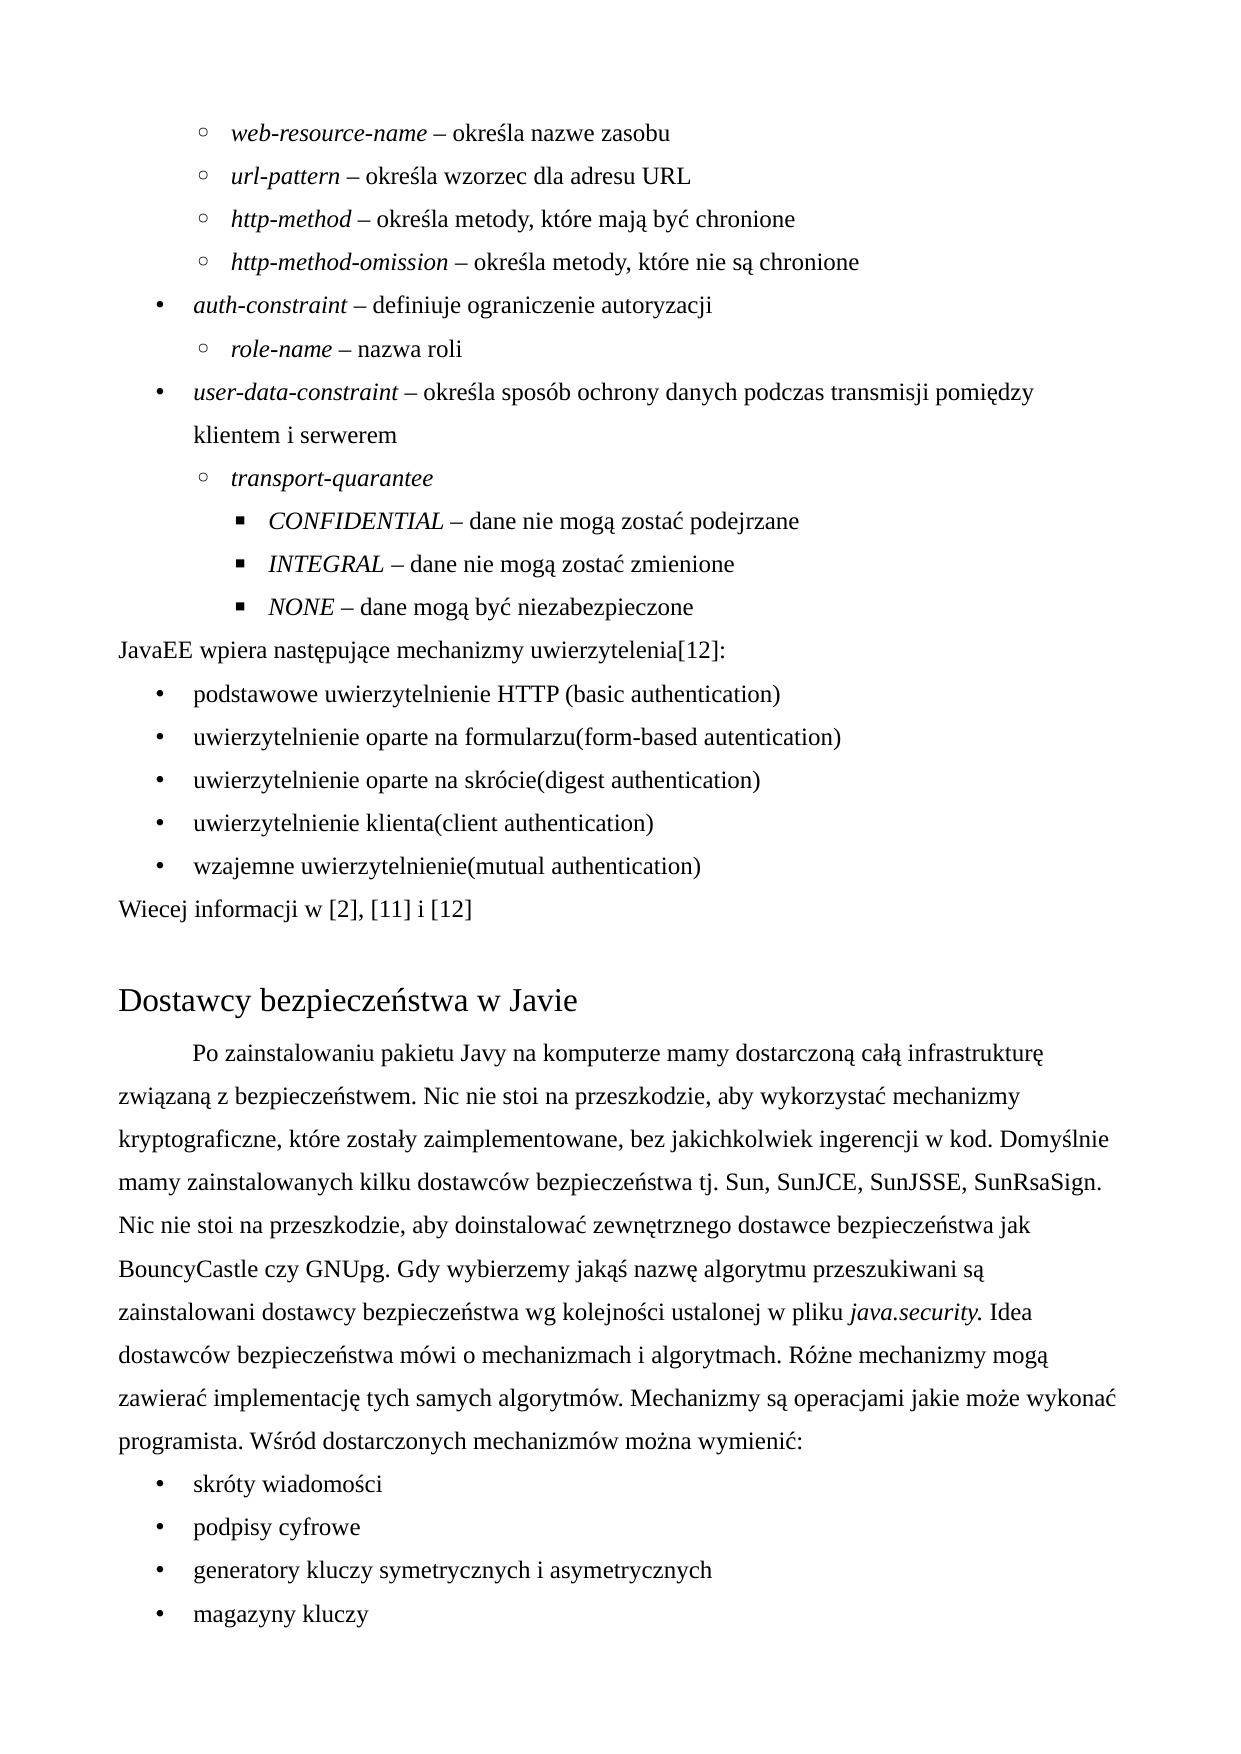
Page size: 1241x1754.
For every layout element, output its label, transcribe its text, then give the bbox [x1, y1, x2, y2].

list web-resource-name – określa nazwe zasobu [193, 118, 1122, 147]
text Wiecej informacji w [2], [11] i [12] [118, 894, 1122, 923]
list generatory kluczy symetrycznych i asymetrycznych [156, 1556, 1122, 1584]
list http-method-omission – określa metody, które nie są chronione [193, 247, 1122, 276]
list NONE – dane mogą być niezabezpieczone [231, 592, 1122, 621]
list magazyny kluczy [156, 1599, 1122, 1627]
text JavaEE wpiera następujące mechanizmy uwierzytelenia[12]: [118, 636, 1122, 664]
list http-method – określa metody, które mają być chronione [193, 204, 1122, 233]
list uwierzytelnienie oparte na skrócie(digest authentication) [156, 765, 1122, 794]
list podstawowe uwierzytelnienie HTTP (basic authentication) [156, 679, 1122, 707]
list podpisy cyfrowe [156, 1512, 1122, 1541]
list role-name – nazwa roli [193, 334, 1122, 362]
list CONFIDENTIAL – dane nie mogą zostać podejrzane [231, 506, 1122, 535]
list INTEGRAL – dane nie mogą zostać zmienione [231, 549, 1122, 578]
list auth-constraint – definiuje ograniczenie autoryzacji [156, 291, 1122, 319]
text Dostawcy bezpieczeństwa w Javie [118, 981, 1122, 1019]
list wzajemne uwierzytelnienie(mutual authentication) [156, 851, 1122, 880]
text Po zainstalowaniu pakietu Javy na komputerze mamy dostarczoną całą infrastrukturę związaną z bezpieczeństwem. Nic nie stoi na przeszkodzie, aby wykorzystać mechanizmy kryptograficzne, które zostały zaimplementowane, bez jakichkolwiek ingerencji w kod. Domyślnie mamy zainstalowanych kilku dostawców bezpieczeństwa tj. Sun, SunJCE, SunJSSE, SunRsaSign. Nic nie stoi na przeszkodzie, aby doinstalować zewnętrznego dostawce bezpieczeństwa jak BouncyCastle czy GNUpg. Gdy wybierzemy jakąś nazwę algorytmu przeszukiwani są zainstalowani dostawcy bezpieczeństwa wg kolejności ustalonej w pliku java.security. Idea dostawców bezpieczeństwa mówi o mechanizmach i algorytmach. Różne mechanizmy mogą zawierać implementację tych samych algorytmów. Mechanizmy są operacjami jakie może wykonać programista. Wśród dostarczonych mechanizmów można wymienić: [118, 1038, 1122, 1455]
list user-data-constraint – określa sposób ochrony danych podczas transmisji pomiędzy klientem i serwerem [156, 377, 1122, 449]
list uwierzytelnienie oparte na formularzu(form-based autentication) [156, 722, 1122, 751]
list skróty wiadomości [156, 1469, 1122, 1498]
list uwierzytelnienie klienta(client authentication) [156, 808, 1122, 837]
list url-pattern – określa wzorzec dla adresu URL [193, 161, 1122, 190]
list transport-quarantee [193, 463, 1122, 492]
